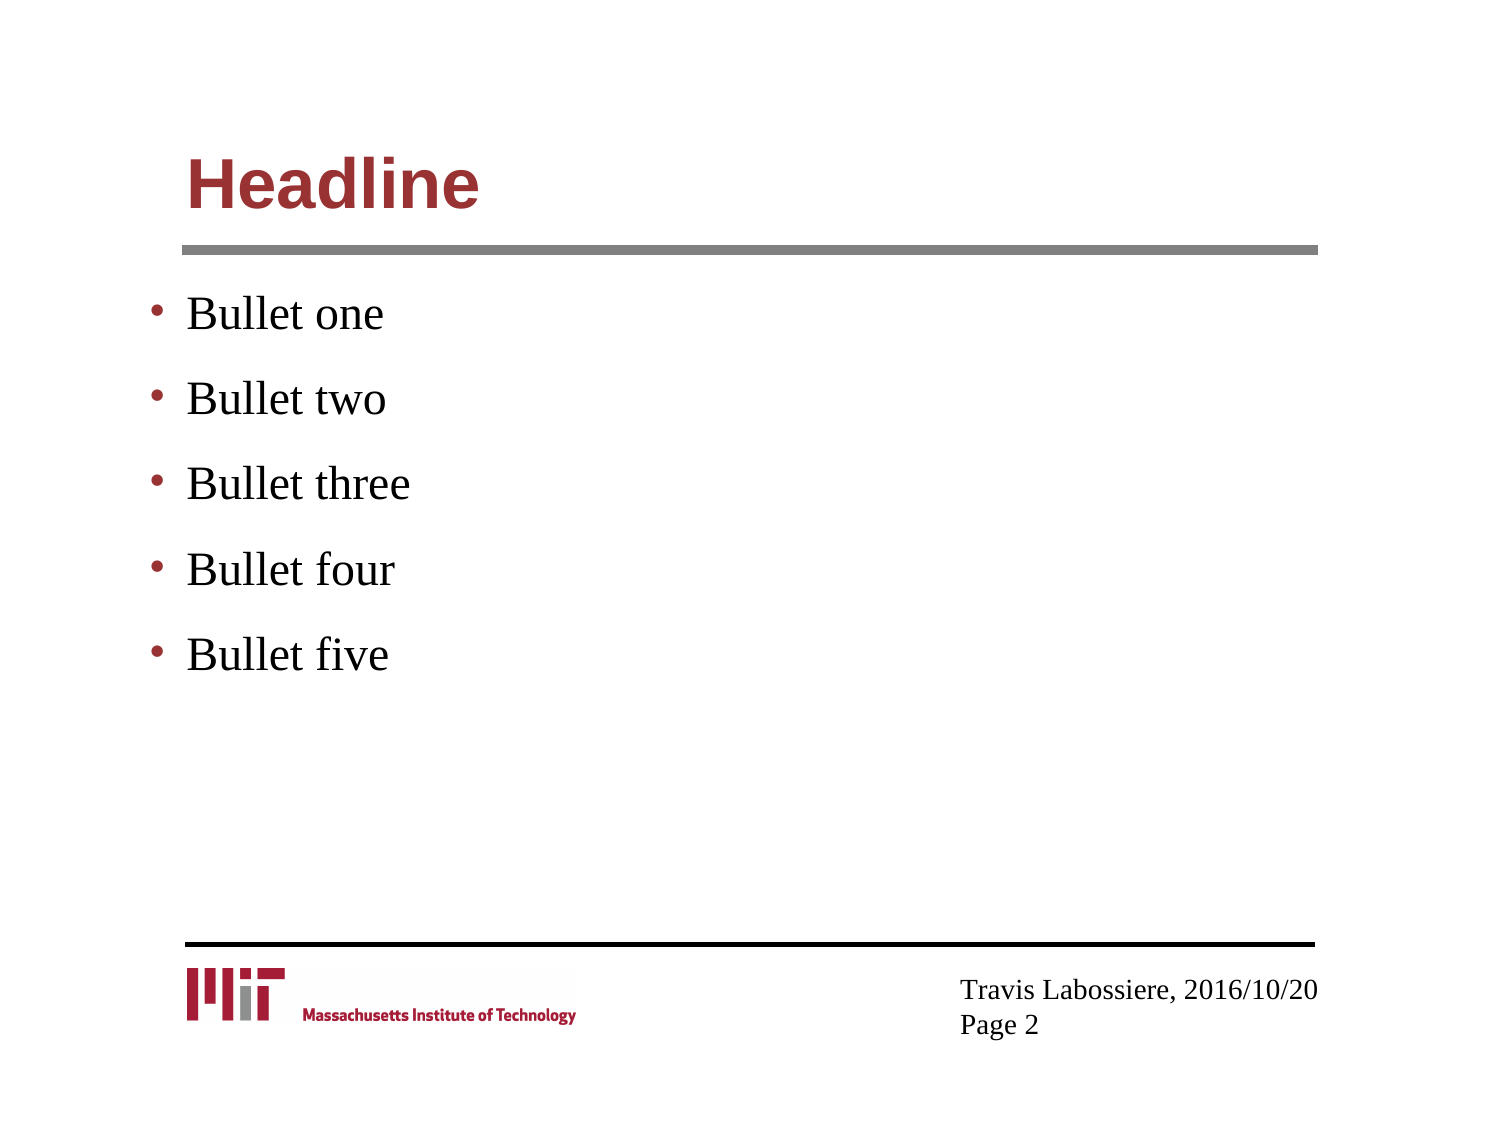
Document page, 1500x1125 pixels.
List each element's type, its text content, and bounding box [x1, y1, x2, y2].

picture [187, 1000, 576, 1025]
text_box Travis Labossiere, 2016/10/20 Page <number> [945, 962, 1375, 1038]
list Bullet one Bullet two Bullet three Bullet four Bullet five [133, 275, 1319, 1000]
title Headline [171, 124, 1338, 238]
